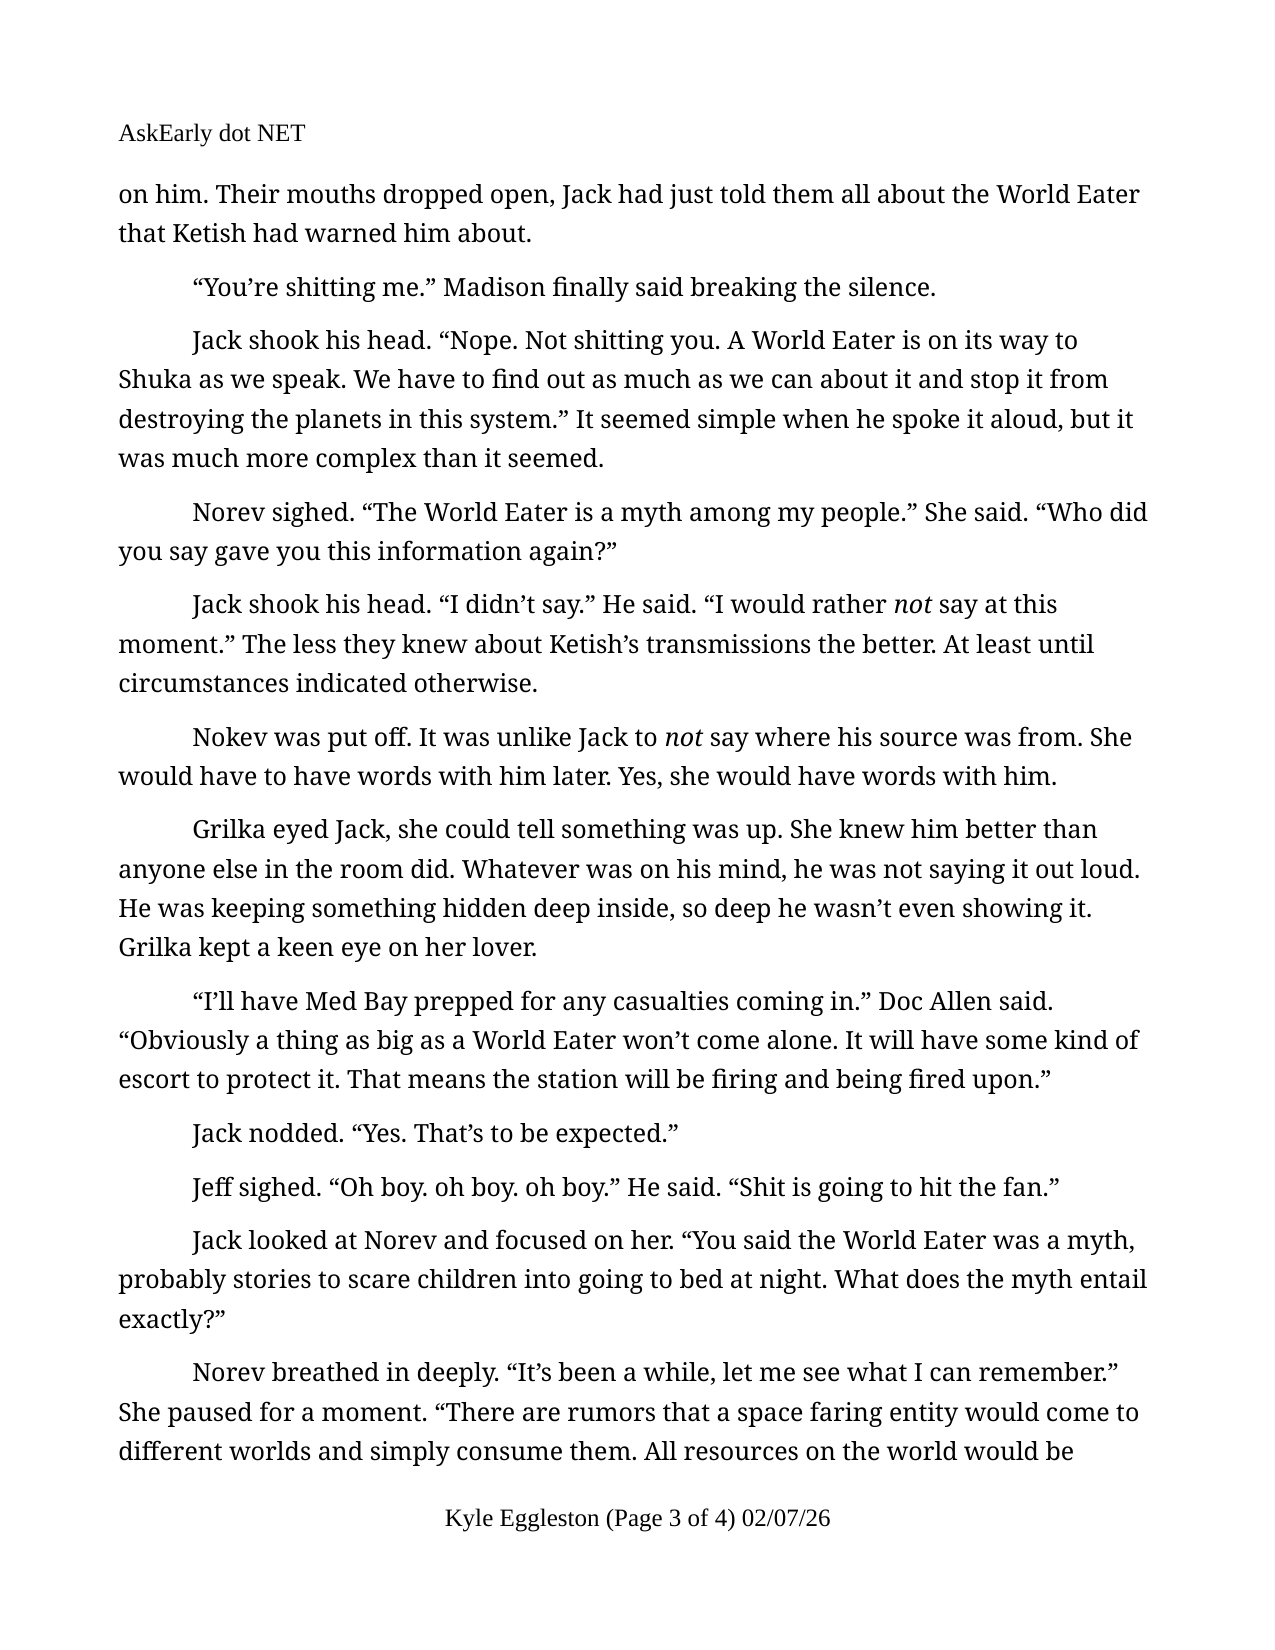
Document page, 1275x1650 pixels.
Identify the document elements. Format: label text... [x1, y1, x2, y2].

text Jack shook his head. “Nope. Not shitting you. A World Eater is on its way to Shuka as we speak. We have to find out as much as we can about it and stop it from destroying the planets in this system.” It seemed simple when he spoke it aloud, but it was much more complex than it seemed. [118, 323, 1157, 474]
text Jack shook his head. “I didn’t say.” He said. “I would rather not say at this moment.” The less they knew about Ketish’s transmissions the better. At least until circumstances indicated otherwise. [118, 587, 1157, 699]
text on him. Their mouths dropped open, Jack had just told them all about the World Eater that Ketish had warned him about. [118, 176, 1157, 249]
text Jack nodded. “Yes. That’s to be expected.” [118, 1116, 1157, 1149]
text Jack looked at Norev and focused on her. “You said the World Eater was a myth, probably stories to scare children into going to bed at night. What does the myth entail exactly?” [118, 1223, 1157, 1335]
text Nokev was put off. It was unlike Jack to not say where his source was from. She would have to have words with him later. Yes, she would have words with him. [118, 719, 1157, 792]
text Norev sighed. “The World Eater is a myth among my people.” She said. “Who did you say gave you this information again?” [118, 494, 1157, 567]
text Norev breathed in deeply. “It’s been a while, let me see what I can remember.” She paused for a moment. “There are rumors that a space faring entity would come to different worlds and simply consume them. All resources on the world would be [118, 1355, 1157, 1467]
text “You’re shitting me.” Madison finally said breaking the silence. [118, 269, 1157, 303]
text Grilka eyed Jack, she could tell something was up. She knew him better than anyone else in the room did. Whatever was on his mind, he was not saying it out loud. He was keeping something hidden deep inside, so deep he wasn’t even showing it. Grilka kept a keen eye on her lover. [118, 812, 1157, 964]
text Jeff sighed. “Oh boy. oh boy. oh boy.” He said. “Shit is going to hit the fan.” [118, 1169, 1157, 1203]
text “I’ll have Med Bay prepped for any casualties coming in.” Doc Allen said. “Obviously a thing as big as a World Eater won’t come alone. It will have some kind of escort to protect it. That means the station will be firing and being fired upon.” [118, 983, 1157, 1096]
